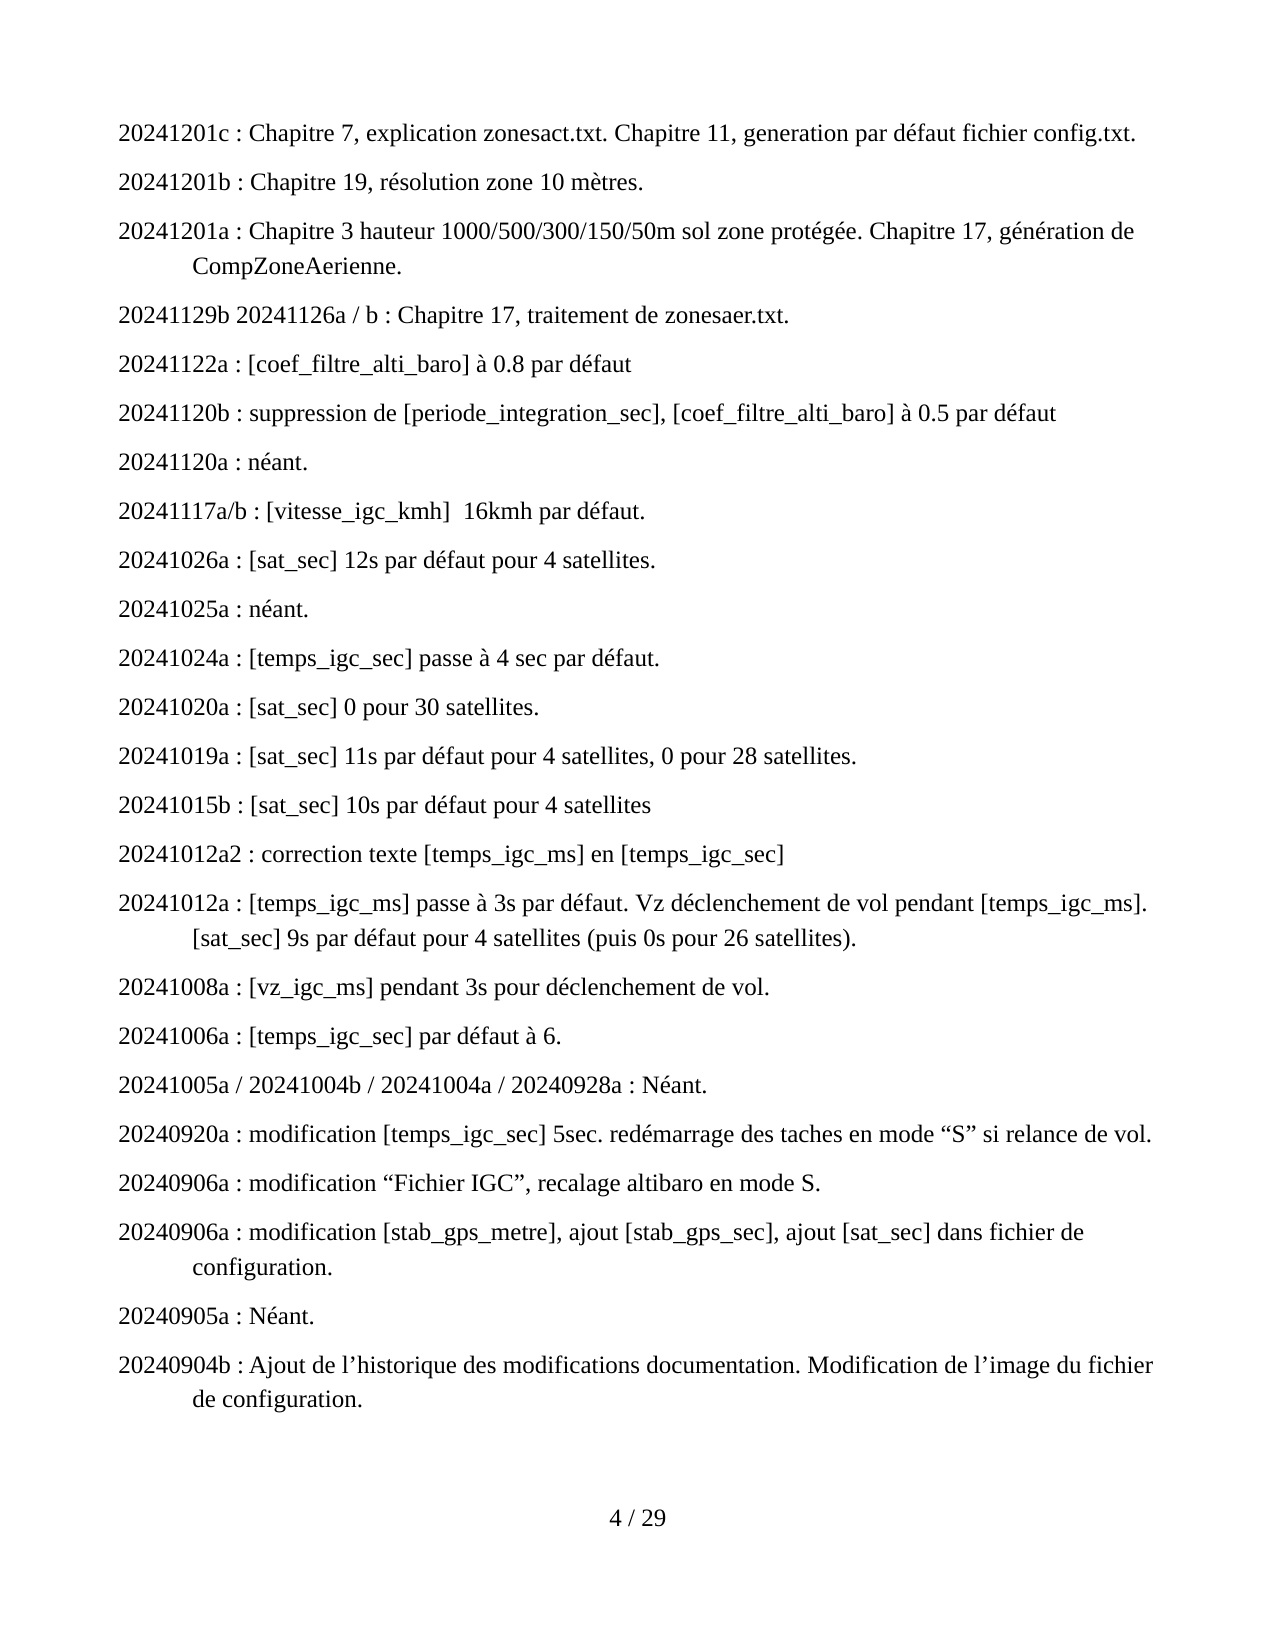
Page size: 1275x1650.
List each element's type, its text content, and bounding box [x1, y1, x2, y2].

text 20241008a : [vz_igc_ms] pendant 3s pour déclenchement de vol. [118, 972, 1157, 1001]
text 20241020a : [sat_sec] 0 pour 30 satellites. [118, 692, 1157, 721]
text 20241201c : Chapitre 7, explication zonesact.txt. Chapitre 11, generation par défaut fichier config.txt. [118, 118, 1157, 147]
text 20241006a : [temps_igc_sec] par défaut à 6. [118, 1021, 1157, 1050]
text 20241129b 20241126a / b : Chapitre 17, traitement de zonesaer.txt. [118, 300, 1157, 328]
text 20241024a : [temps_igc_sec] passe à 4 sec par défaut. [118, 643, 1157, 672]
text 20241201a : Chapitre 3 hauteur 1000/500/300/150/50m sol zone protégée. Chapitre 17, génération de CompZoneAerienne. [118, 216, 1157, 279]
text 20241019a : [sat_sec] 11s par défaut pour 4 satellites, 0 pour 28 satellites. [118, 741, 1157, 770]
text 20240920a : modification [temps_igc_sec] 5sec. redémarrage des taches en mode “S” si relance de vol. [118, 1119, 1157, 1148]
text 20241201b : Chapitre 19, résolution zone 10 mètres. [118, 167, 1157, 196]
text 20240906a : modification [stab_gps_metre], ajout [stab_gps_sec], ajout [sat_sec] dans fichier de configuration. [118, 1217, 1157, 1281]
text 20241012a : [temps_igc_ms] passe à 3s par défaut. Vz déclenchement de vol pendant [temps_igc_ms]. [sat_sec] 9s par défaut pour 4 satellites (puis 0s pour 26 satellites). [118, 888, 1157, 952]
text 20241025a : néant. [118, 594, 1157, 623]
text 20241015b : [sat_sec] 10s par défaut pour 4 satellites [118, 790, 1157, 819]
text 20241026a : [sat_sec] 12s par défaut pour 4 satellites. [118, 545, 1157, 574]
text 20241120a : néant. [118, 447, 1157, 476]
text 20241120b : suppression de [periode_integration_sec], [coef_filtre_alti_baro] à 0.5 par défaut [118, 398, 1157, 427]
text 20241005a / 20241004b / 20241004a / 20240928a : Néant. [118, 1070, 1157, 1099]
text 20241012a2 : correction texte [temps_igc_ms] en [temps_igc_sec] [118, 839, 1157, 868]
text 20241122a : [coef_filtre_alti_baro] à 0.8 par défaut [118, 349, 1157, 378]
text 20241117a/b : [vitesse_igc_kmh] 16kmh par défaut. [118, 496, 1157, 525]
text 20240905a : Néant. [118, 1301, 1157, 1330]
text 20240906a : modification “Fichier IGC”, recalage altibaro en mode S. [118, 1168, 1157, 1197]
text 20240904b : Ajout de l’historique des modifications documentation. Modification de l’image du fichier de configuration. [118, 1350, 1157, 1413]
